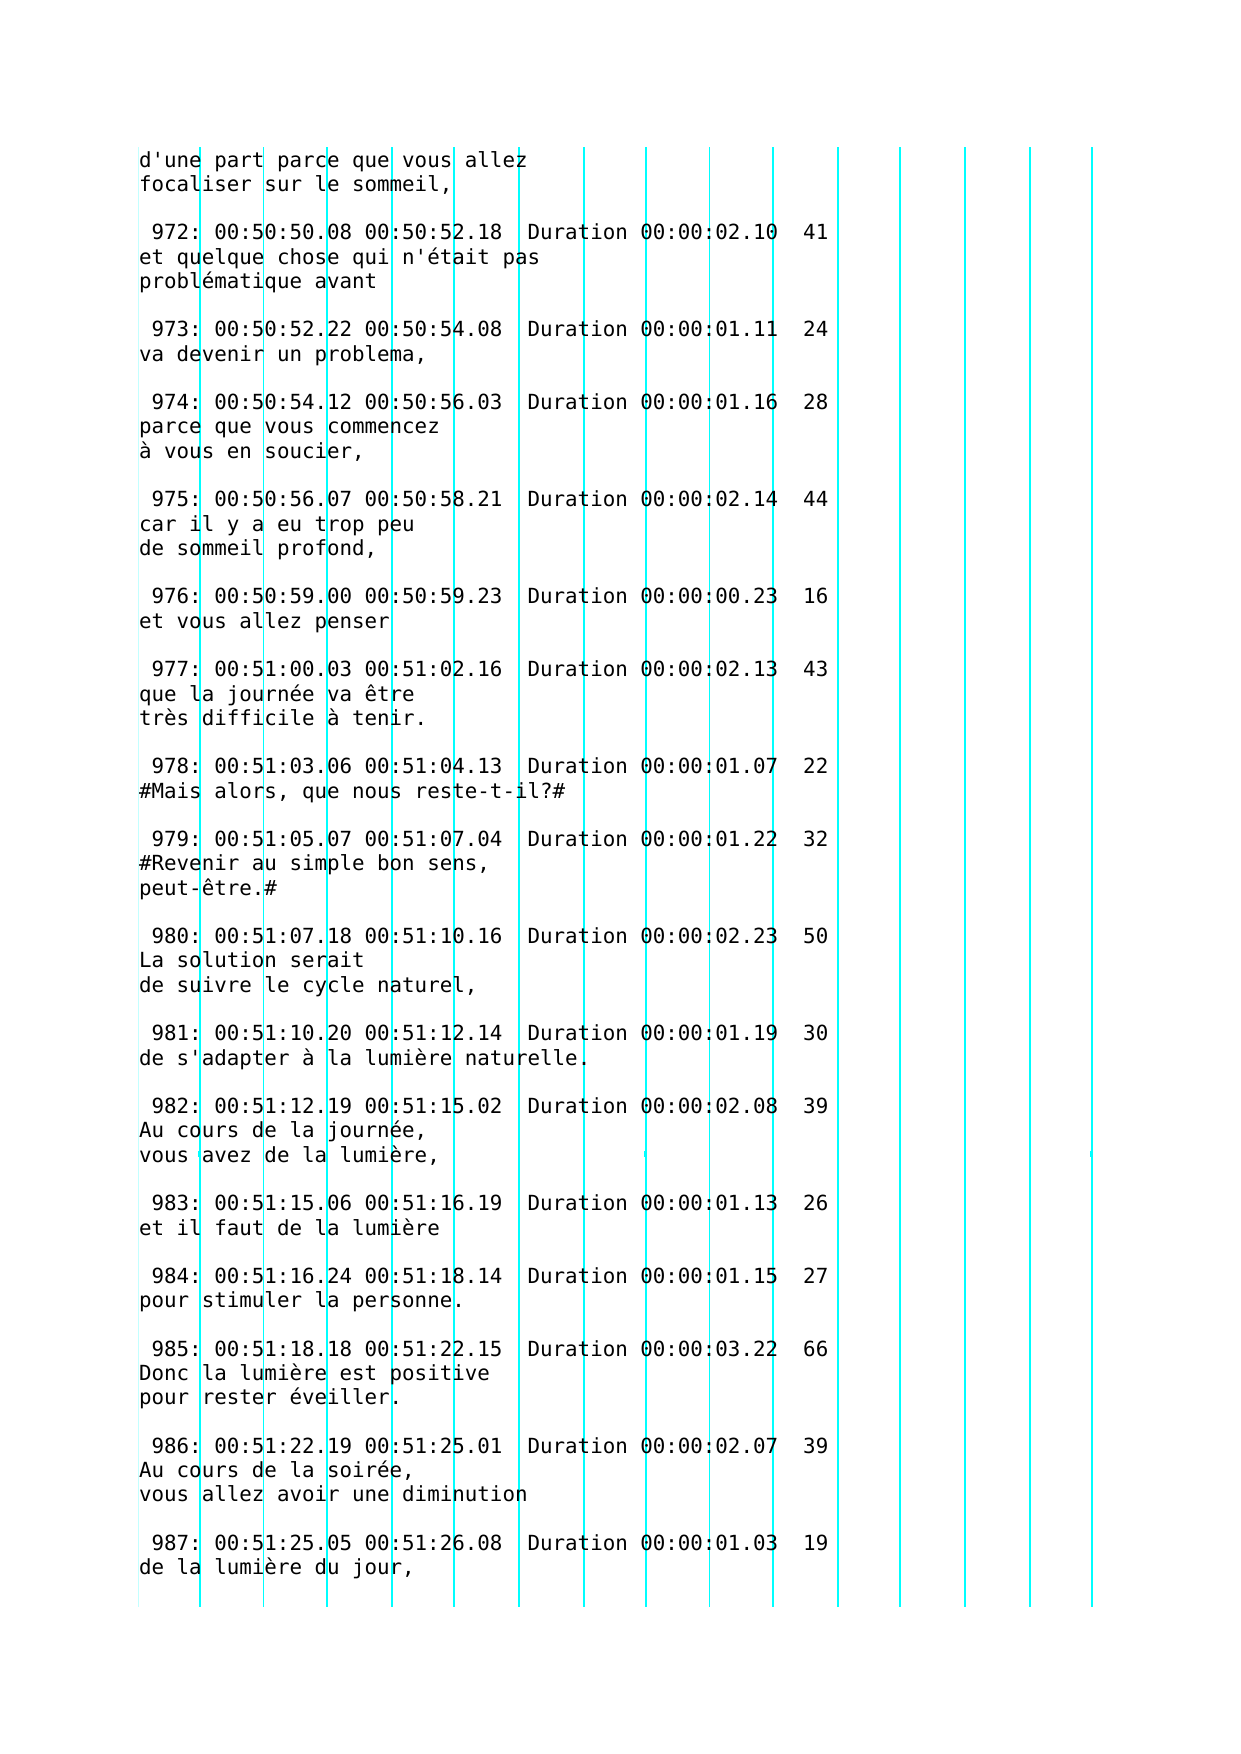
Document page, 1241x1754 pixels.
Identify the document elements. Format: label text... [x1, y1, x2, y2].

text pour rester éveiller. [139, 1385, 1101, 1410]
text à vous en soucier, [139, 439, 1101, 463]
text #Revenir au simple bon sens, [139, 851, 1101, 876]
text 982: 00:51:12.19 00:51:15.02 Duration 00:00:02.08 39 [139, 1094, 1101, 1118]
text peut-être.# [139, 876, 1101, 900]
text 978: 00:51:03.06 00:51:04.13 Duration 00:00:01.07 22 [139, 754, 1101, 779]
text de suivre le cycle naturel, [139, 973, 1101, 997]
text et vous allez penser [139, 609, 1101, 633]
text parce que vous commencez [139, 414, 1101, 439]
text 973: 00:50:52.22 00:50:54.08 Duration 00:00:01.11 24 [139, 317, 1101, 342]
text va devenir un problema, [139, 342, 1101, 366]
text vous allez avoir une diminution [139, 1482, 1101, 1507]
text #Mais alors, que nous reste-t-il?# [139, 779, 1101, 803]
text de sommeil profond, [139, 536, 1101, 560]
text Au cours de la journée, [139, 1118, 1101, 1143]
text pour stimuler la personne. [139, 1288, 1101, 1313]
text et quelque chose qui n'était pas [139, 245, 1101, 269]
text que la journée va être [139, 682, 1101, 706]
text La solution serait [139, 948, 1101, 973]
text de s'adapter à la lumière naturelle. [139, 1046, 1101, 1070]
text 985: 00:51:18.18 00:51:22.15 Duration 00:00:03.22 66 [139, 1337, 1101, 1361]
text 979: 00:51:05.07 00:51:07.04 Duration 00:00:01.22 32 [139, 827, 1101, 851]
text Donc la lumière est positive [139, 1361, 1101, 1385]
text focaliser sur le sommeil, [139, 172, 1101, 196]
picture [138, 147, 1102, 1607]
text vous avez de la lumière, [139, 1143, 1101, 1167]
text et il faut de la lumière [139, 1216, 1101, 1240]
text 987: 00:51:25.05 00:51:26.08 Duration 00:00:01.03 19 [139, 1531, 1101, 1555]
text Au cours de la soirée, [139, 1458, 1101, 1482]
text 977: 00:51:00.03 00:51:02.16 Duration 00:00:02.13 43 [139, 657, 1101, 682]
text 975: 00:50:56.07 00:50:58.21 Duration 00:00:02.14 44 [139, 487, 1101, 512]
text très difficile à tenir. [139, 706, 1101, 730]
text problématique avant [139, 269, 1101, 293]
text 983: 00:51:15.06 00:51:16.19 Duration 00:00:01.13 26 [139, 1191, 1101, 1216]
text 984: 00:51:16.24 00:51:18.14 Duration 00:00:01.15 27 [139, 1264, 1101, 1288]
text de la lumière du jour, [139, 1555, 1101, 1579]
text 976: 00:50:59.00 00:50:59.23 Duration 00:00:00.23 16 [139, 584, 1101, 609]
text 972: 00:50:50.08 00:50:52.18 Duration 00:00:02.10 41 [139, 220, 1101, 245]
text 974: 00:50:54.12 00:50:56.03 Duration 00:00:01.16 28 [139, 390, 1101, 414]
text 986: 00:51:22.19 00:51:25.01 Duration 00:00:02.07 39 [139, 1434, 1101, 1458]
text 981: 00:51:10.20 00:51:12.14 Duration 00:00:01.19 30 [139, 1021, 1101, 1046]
text car il y a eu trop peu [139, 512, 1101, 536]
text d'une part parce que vous allez [139, 148, 1101, 172]
text 980: 00:51:07.18 00:51:10.16 Duration 00:00:02.23 50 [139, 924, 1101, 948]
